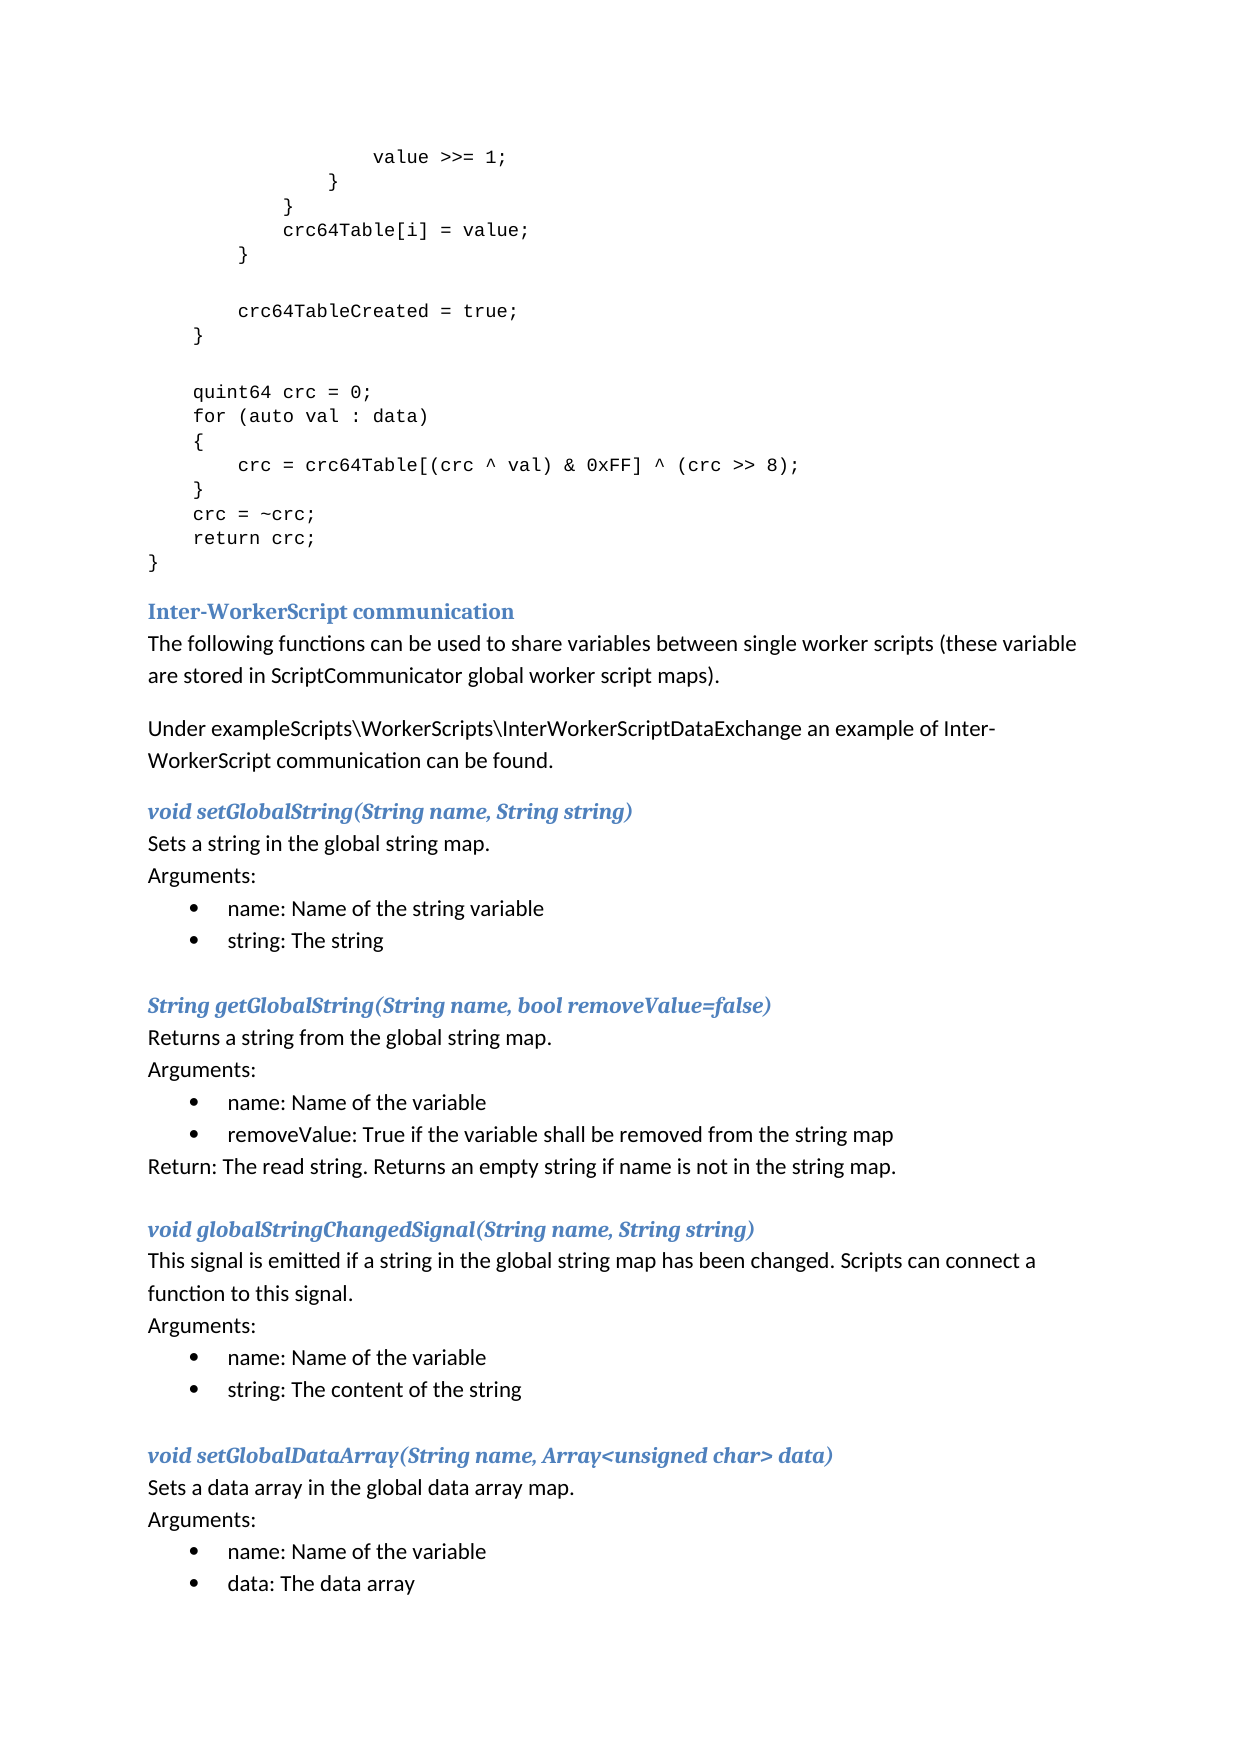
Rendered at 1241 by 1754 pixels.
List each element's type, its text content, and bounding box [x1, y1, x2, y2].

text value >>= 1; [148, 148, 1093, 169]
list name: Name of the variable [190, 1088, 1093, 1116]
text Returns a string from the global string map. [148, 1023, 1093, 1051]
text Arguments: [148, 1505, 1093, 1533]
list name: Name of the string variable [190, 894, 1093, 922]
text Under exampleScripts\WorkerScripts\InterWorkerScriptDataExchange an example of Inter-WorkerScript communication can be found. [148, 714, 1093, 774]
text quint64 crc = 0; [148, 383, 1093, 404]
text crc64TableCreated = true; [148, 302, 1093, 323]
subtitle void setGlobalDataArray(String name, Array<unsigned char> data) [148, 1443, 1093, 1469]
text crc64Table[i] = value; [148, 221, 1093, 242]
text } [148, 326, 1093, 347]
text { [148, 431, 1093, 453]
text } [148, 480, 1093, 501]
list string: The string [190, 926, 1093, 954]
list data: The data array [190, 1569, 1093, 1597]
subtitle Inter-WorkerScript communication [148, 598, 1093, 625]
list removeValue: True if the variable shall be removed from the string map [190, 1120, 1093, 1148]
text } [148, 172, 1093, 193]
text Arguments: [148, 1311, 1093, 1339]
text Arguments: [148, 1056, 1093, 1083]
list Return: The read string. Returns an empty string if name is not in the string map. [148, 1152, 1093, 1180]
text crc = crc64Table[(crc ^ val) & 0xFF] ^ (crc >> 8); [148, 456, 1093, 477]
text This signal is emitted if a string in the global string map has been changed. Scripts can connect a function to this signal. [148, 1247, 1093, 1307]
text } [148, 553, 1093, 574]
text return crc; [148, 529, 1093, 550]
text crc = ~crc; [148, 504, 1093, 526]
list string: The content of the string [190, 1375, 1093, 1403]
subtitle String getGlobalString(String name, bool removeValue=false) [148, 993, 1093, 1019]
text Sets a string in the global string map. [148, 829, 1093, 857]
subtitle void setGlobalString(String name, String string) [148, 799, 1093, 825]
text } [148, 245, 1093, 266]
text The following functions can be used to share variables between single worker scripts (these variable are stored in ScriptCommunicator global worker script maps). [148, 629, 1093, 689]
list name: Name of the variable [190, 1343, 1093, 1371]
text Arguments: [148, 861, 1093, 889]
list name: Name of the variable [190, 1537, 1093, 1565]
text } [148, 196, 1093, 218]
subtitle void globalStringChangedSignal(String name, String string) [148, 1216, 1093, 1243]
text Sets a data array in the global data array map. [148, 1473, 1093, 1501]
text for (auto val : data) [148, 407, 1093, 428]
